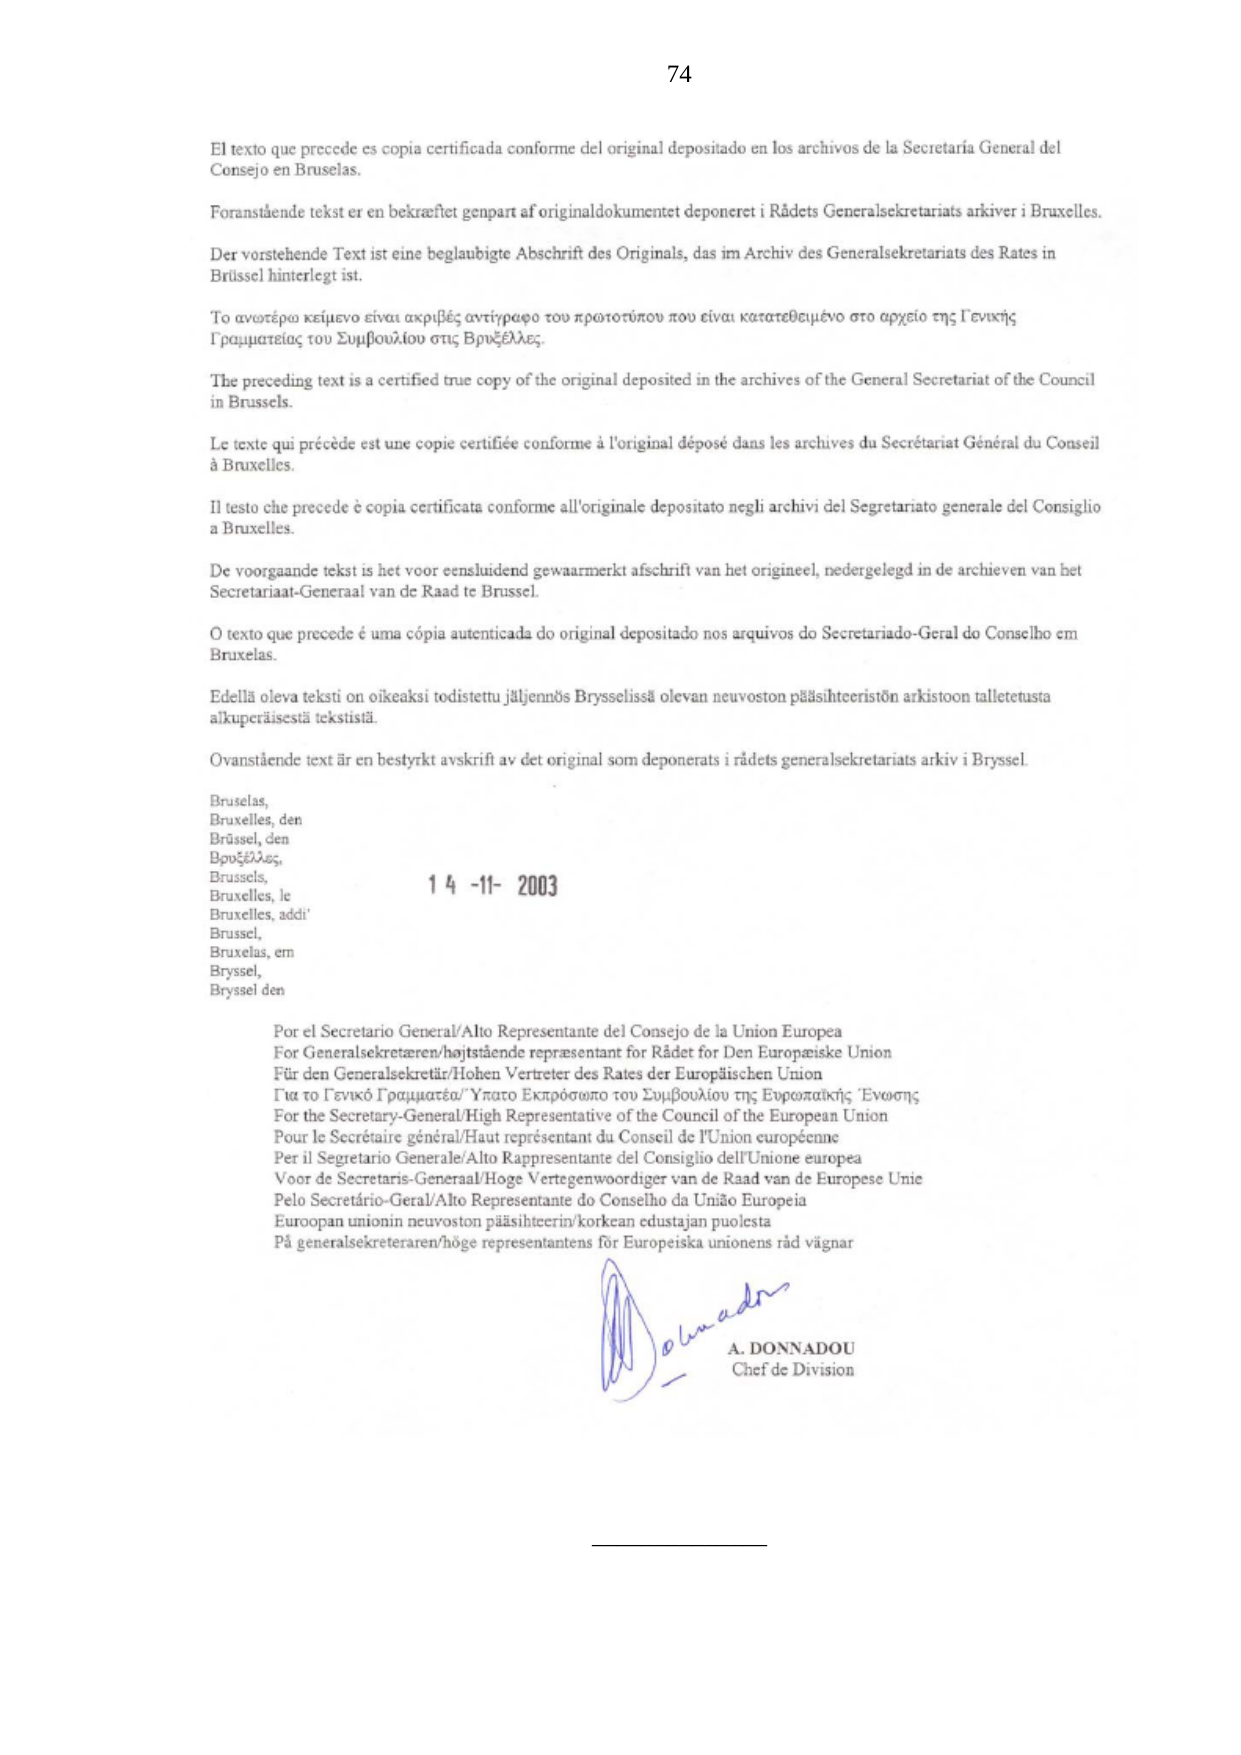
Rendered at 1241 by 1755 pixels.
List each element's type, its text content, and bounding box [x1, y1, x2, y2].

text ______________ [177, 1520, 1181, 1548]
